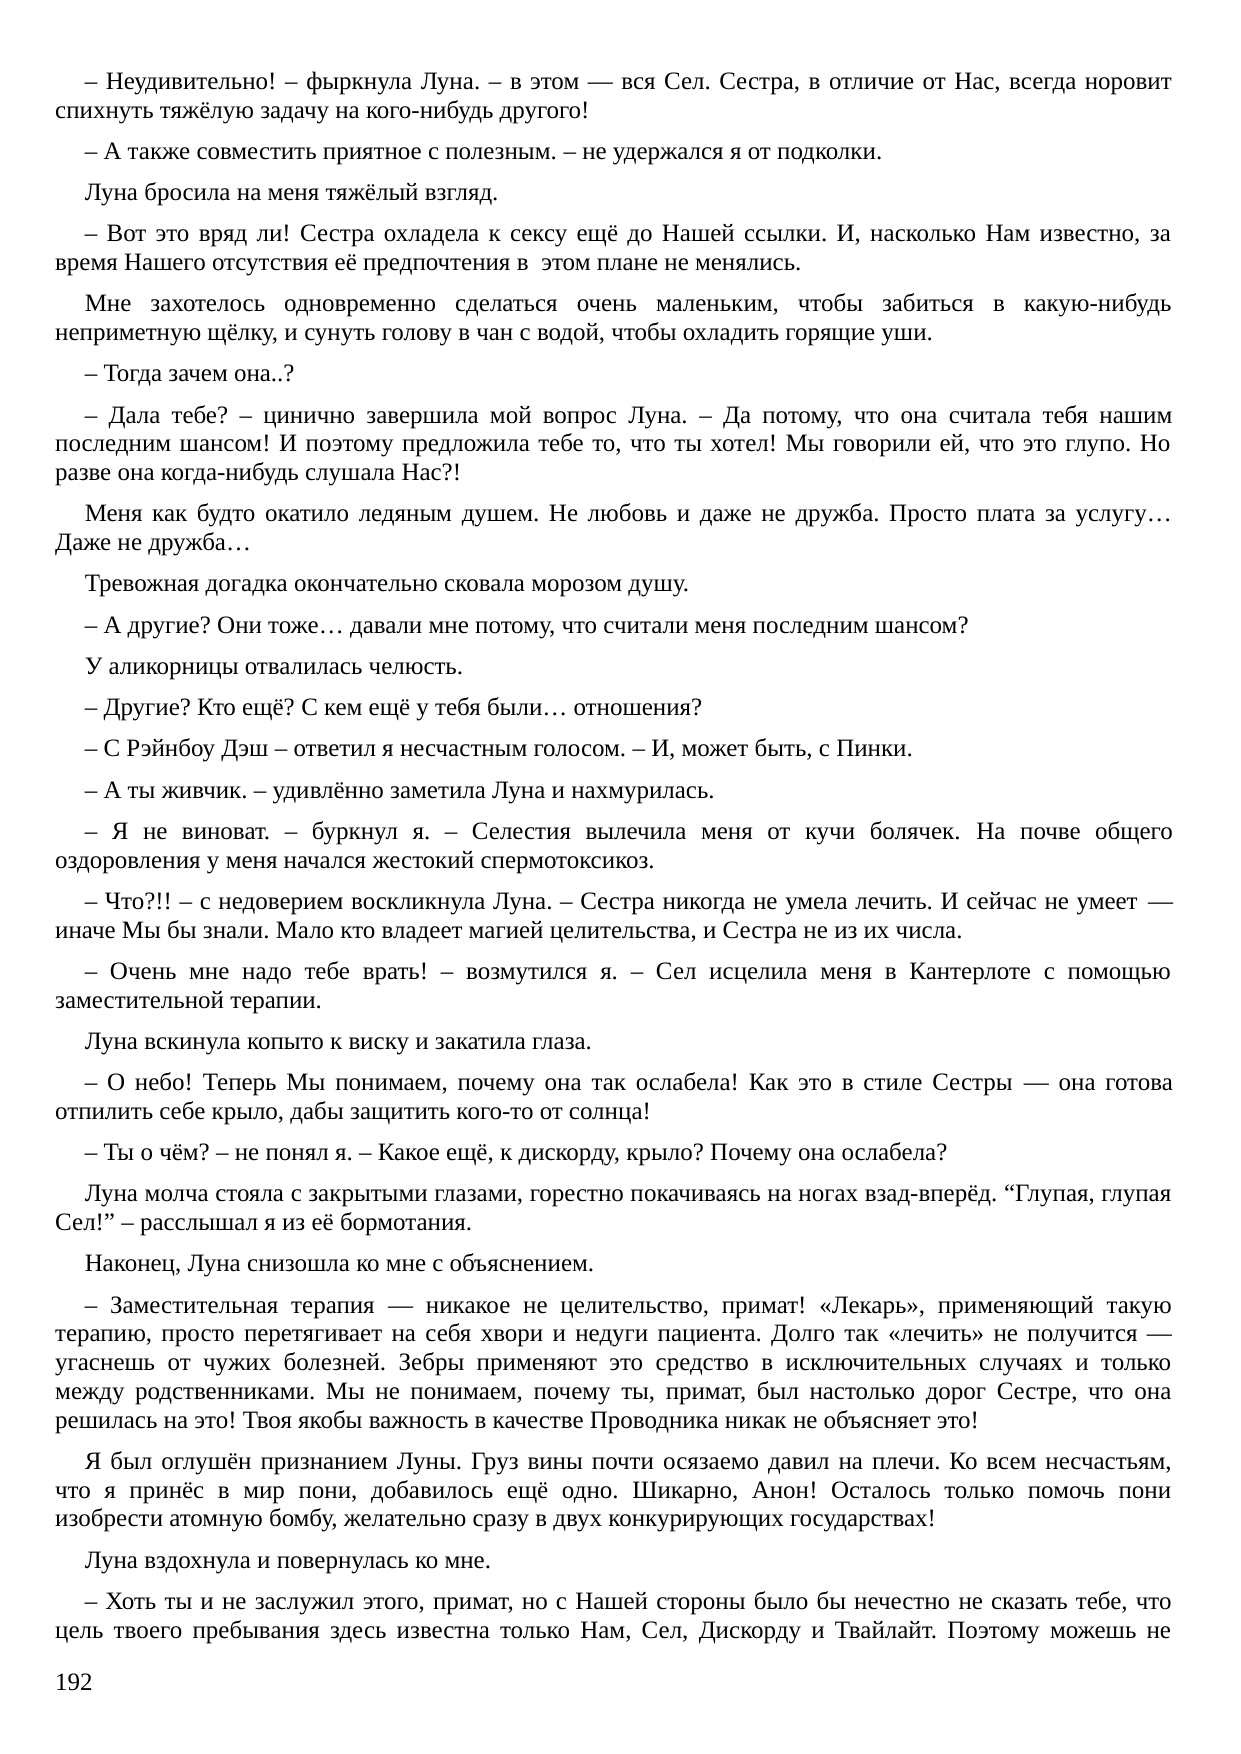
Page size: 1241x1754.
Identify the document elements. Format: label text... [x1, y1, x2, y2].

text Луна вскинула копыто к виску и закатила глаза. [55, 1026, 1173, 1055]
text Наконец, Луна снизошла ко мне с объяснением. [55, 1248, 1173, 1277]
text – А другие? Они тоже… давали мне потому, что считали меня последним шансом? [55, 610, 1173, 638]
text – Я не виноват. – буркнул я. – Селестия вылечила меня от кучи болячек. На почве общего оздоровления у меня начался жестокий спермотоксикоз. [55, 816, 1173, 873]
text – Неудивительно! – фыркнула Луна. – в этом — вся Сел. Сестра, в отличие от Нас, всегда норовит спихнуть тяжёлую задачу на кого-нибудь другого! [55, 66, 1173, 123]
text Меня как будто окатило ледяным душем. Не любовь и даже не дружба. Просто плата за услугу… Даже не дружба… [55, 498, 1173, 556]
text – А ты живчик. – удивлённо заметила Луна и нахмурилась. [55, 775, 1173, 803]
text – Ты о чём? – не понял я. – Какое ещё, к дискорду, крыло? Почему она ослабела? [55, 1137, 1173, 1166]
text Мне захотелось одновременно сделаться очень маленьким, чтобы забиться в какую-нибудь неприметную щёлку, и сунуть голову в чан с водой, чтобы охладить горящие уши. [55, 288, 1173, 346]
text – О небо! Теперь Мы понимаем, почему она так ослабела! Как это в стиле Сестры — она готова отпилить себе крыло, дабы защитить кого-то от солнца! [55, 1067, 1173, 1125]
text Луна молча стояла с закрытыми глазами, горестно покачиваясь на ногах взад-вперёд. “Глупая, глупая Сел!” – расслышал я из её бормотания. [55, 1178, 1173, 1236]
text Луна вздохнула и повернулась ко мне. [55, 1545, 1173, 1573]
text Луна бросила на меня тяжёлый взгляд. [55, 177, 1173, 206]
text У аликорницы отвалилась челюсть. [55, 651, 1173, 680]
text – Тогда зачем она..? [55, 358, 1173, 387]
text – А также совместить приятное с полезным. – не удержался я от подколки. [55, 136, 1173, 165]
text – Что?!! – с недоверием воскликнула Луна. – Сестра никогда не умела лечить. И сейчас не умеет — иначе Мы бы знали. Мало кто владеет магией целительства, и Сестра не из их числа. [55, 886, 1173, 943]
text – Заместительная терапия — никакое не целительство, примат! «Лекарь», применяющий такую терапию, просто перетягивает на себя хвори и недуги пациента. Долго так «лечить» не получится — угаснешь от чужих болезней. Зебры применяют это средство в исключительных случаях и только между родственниками. Мы не понимаем, почему ты, примат, был настолько дорог Сестре, что она решилась на это! Твоя якобы важность в качестве Проводника никак не объясняет это! [55, 1290, 1173, 1433]
text – Очень мне надо тебе врать! – возмутился я. – Сел исцелила меня в Кантерлоте с помощью заместительной терапии. [55, 956, 1173, 1013]
text – Хоть ты и не заслужил этого, примат, но с Нашей стороны было бы нечестно не сказать тебе, что цель твоего пребывания здесь известна только Нам, Сел, Дискорду и Твайлайт. Поэтому можешь не [55, 1586, 1173, 1643]
text Тревожная догадка окончательно сковала морозом душу. [55, 568, 1173, 597]
text – Дала тебе? – цинично завершила мой вопрос Луна. – Да потому, что она считала тебя нашим последним шансом! И поэтому предложила тебе то, что ты хотел! Мы говорили ей, что это глупо. Но разве она когда-нибудь слушала Нас?! [55, 400, 1173, 486]
text – С Рэйнбоу Дэш – ответил я несчастным голосом. – И, может быть, с Пинки. [55, 733, 1173, 762]
text – Вот это вряд ли! Сестра охладела к сексу ещё до Нашей ссылки. И, насколько Нам известно, за время Нашего отсутствия её предпочтения в этом плане не менялись. [55, 218, 1173, 276]
text Я был оглушён признанием Луны. Груз вины почти осязаемо давил на плечи. Ко всем несчастьям, что я принёс в мир пони, добавилось ещё одно. Шикарно, Анон! Осталось только помочь пони изобрести атомную бомбу, желательно сразу в двух конкурирующих государствах! [55, 1446, 1173, 1532]
text – Другие? Кто ещё? С кем ещё у тебя были… отношения? [55, 692, 1173, 721]
